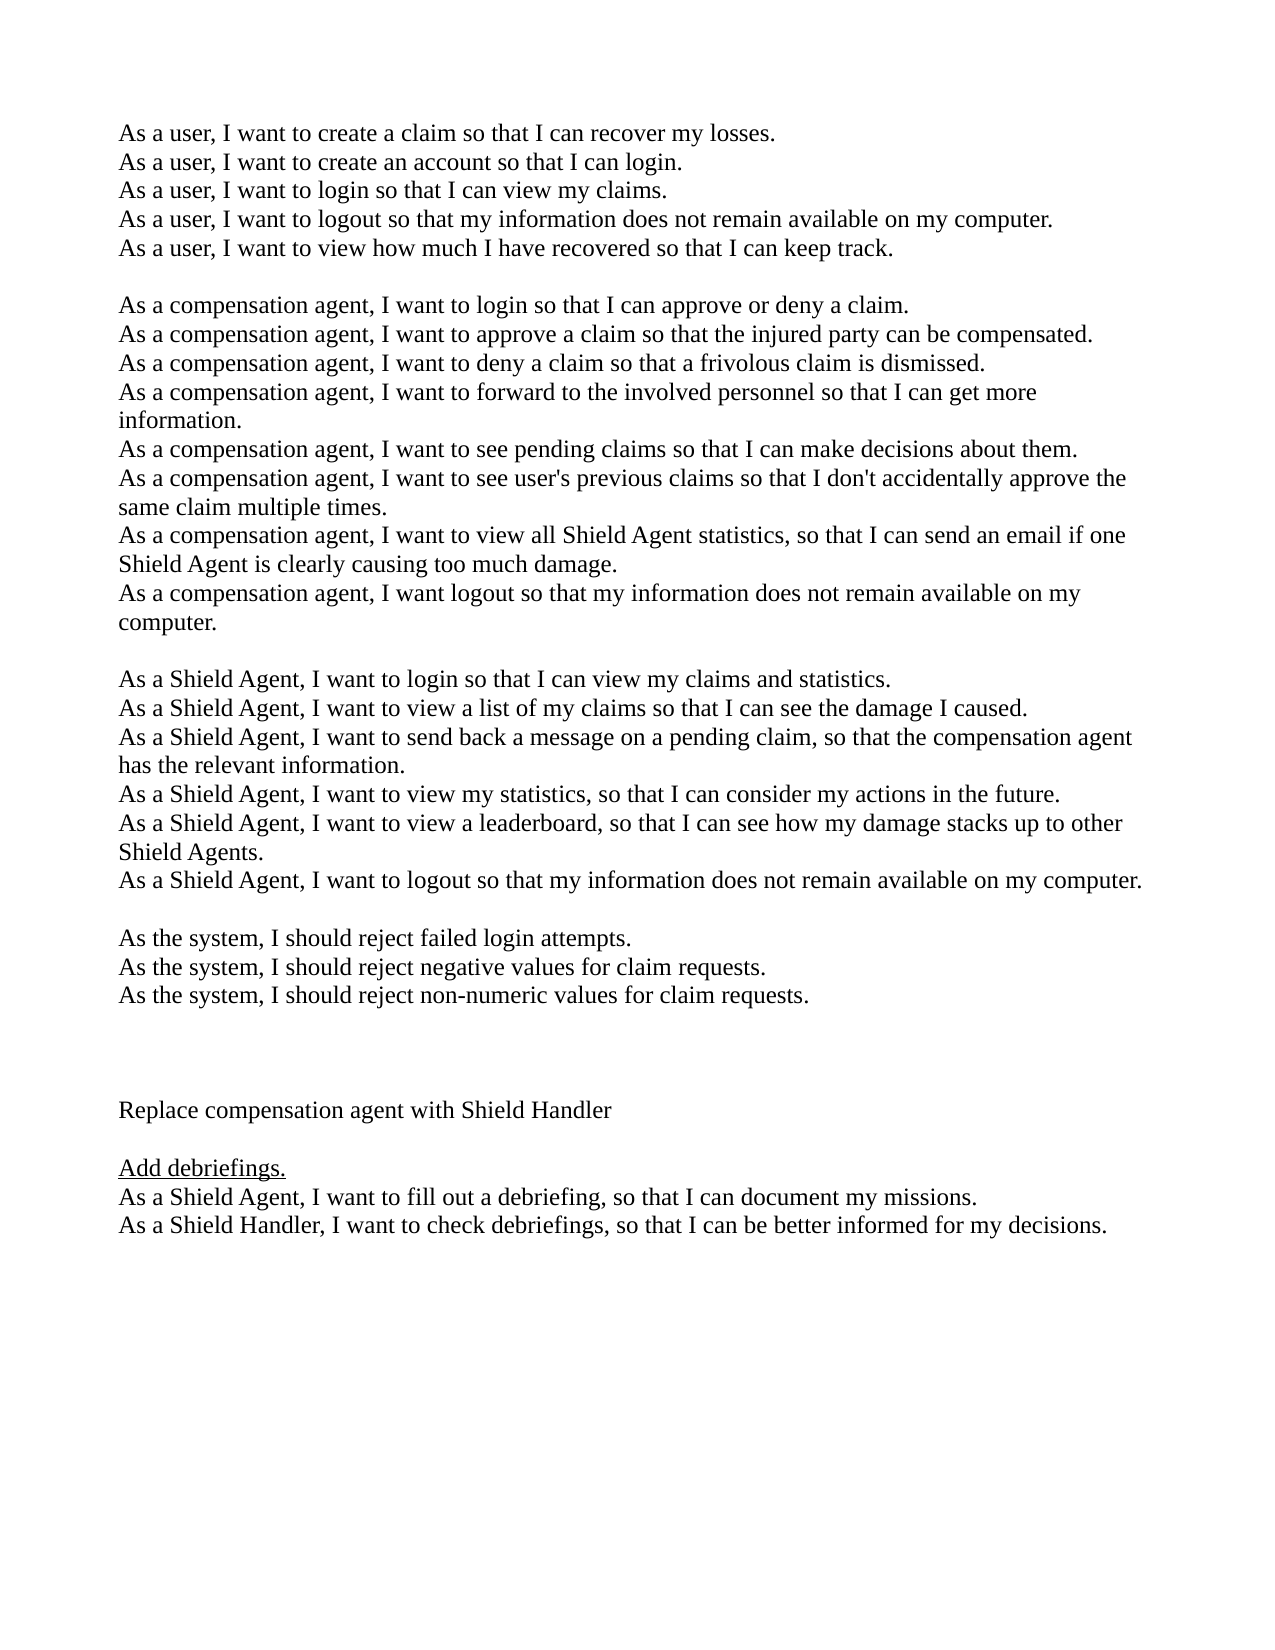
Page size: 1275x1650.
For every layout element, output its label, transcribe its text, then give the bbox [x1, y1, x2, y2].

text As a compensation agent, I want to view all Shield Agent statistics, so that I can send an email if one Shield Agent is clearly causing too much damage. [118, 521, 1157, 578]
text As a user, I want to login so that I can view my claims. [118, 176, 1157, 204]
text As a compensation agent, I want logout so that my information does not remain available on my computer. [118, 578, 1157, 636]
text As a Shield Agent, I want to view a list of my claims so that I can see the damage I caused. [118, 693, 1157, 722]
text As the system, I should reject failed login attempts. [118, 923, 1157, 952]
text As a user, I want to create a claim so that I can recover my losses. [118, 118, 1157, 147]
text As a compensation agent, I want to login so that I can approve or deny a claim. [118, 291, 1157, 319]
text Replace compensation agent with Shield Handler [118, 1096, 1157, 1124]
text As a Shield Agent, I want to logout so that my information does not remain available on my computer. [118, 866, 1157, 894]
text As a compensation agent, I want to see pending claims so that I can make decisions about them. [118, 434, 1157, 463]
text As a Shield Agent, I want to login so that I can view my claims and statistics. [118, 664, 1157, 693]
text As the system, I should reject non-numeric values for claim requests. [118, 981, 1157, 1009]
text As a user, I want to create an account so that I can login. [118, 147, 1157, 176]
text As a Shield Agent, I want to send back a message on a pending claim, so that the compensation agent has the relevant information. [118, 722, 1157, 779]
text As a Shield Agent, I want to view a leaderboard, so that I can see how my damage stacks up to other Shield Agents. [118, 808, 1157, 866]
text As a user, I want to logout so that my information does not remain available on my computer. [118, 204, 1157, 233]
text As a compensation agent, I want to see user's previous claims so that I don't accidentally approve the same claim multiple times. [118, 463, 1157, 521]
text Add debriefings. [118, 1153, 1157, 1182]
text As the system, I should reject negative values for claim requests. [118, 952, 1157, 981]
text As a compensation agent, I want to deny a claim so that a frivolous claim is dismissed. [118, 348, 1157, 377]
text As a Shield Agent, I want to view my statistics, so that I can consider my actions in the future. [118, 779, 1157, 808]
text As a compensation agent, I want to forward to the involved personnel so that I can get more information. [118, 377, 1157, 434]
text As a Shield Agent, I want to fill out a debriefing, so that I can document my missions. [118, 1182, 1157, 1211]
text As a Shield Handler, I want to check debriefings, so that I can be better informed for my decisions. [118, 1211, 1157, 1239]
text As a user, I want to view how much I have recovered so that I can keep track. [118, 233, 1157, 262]
text As a compensation agent, I want to approve a claim so that the injured party can be compensated. [118, 319, 1157, 348]
